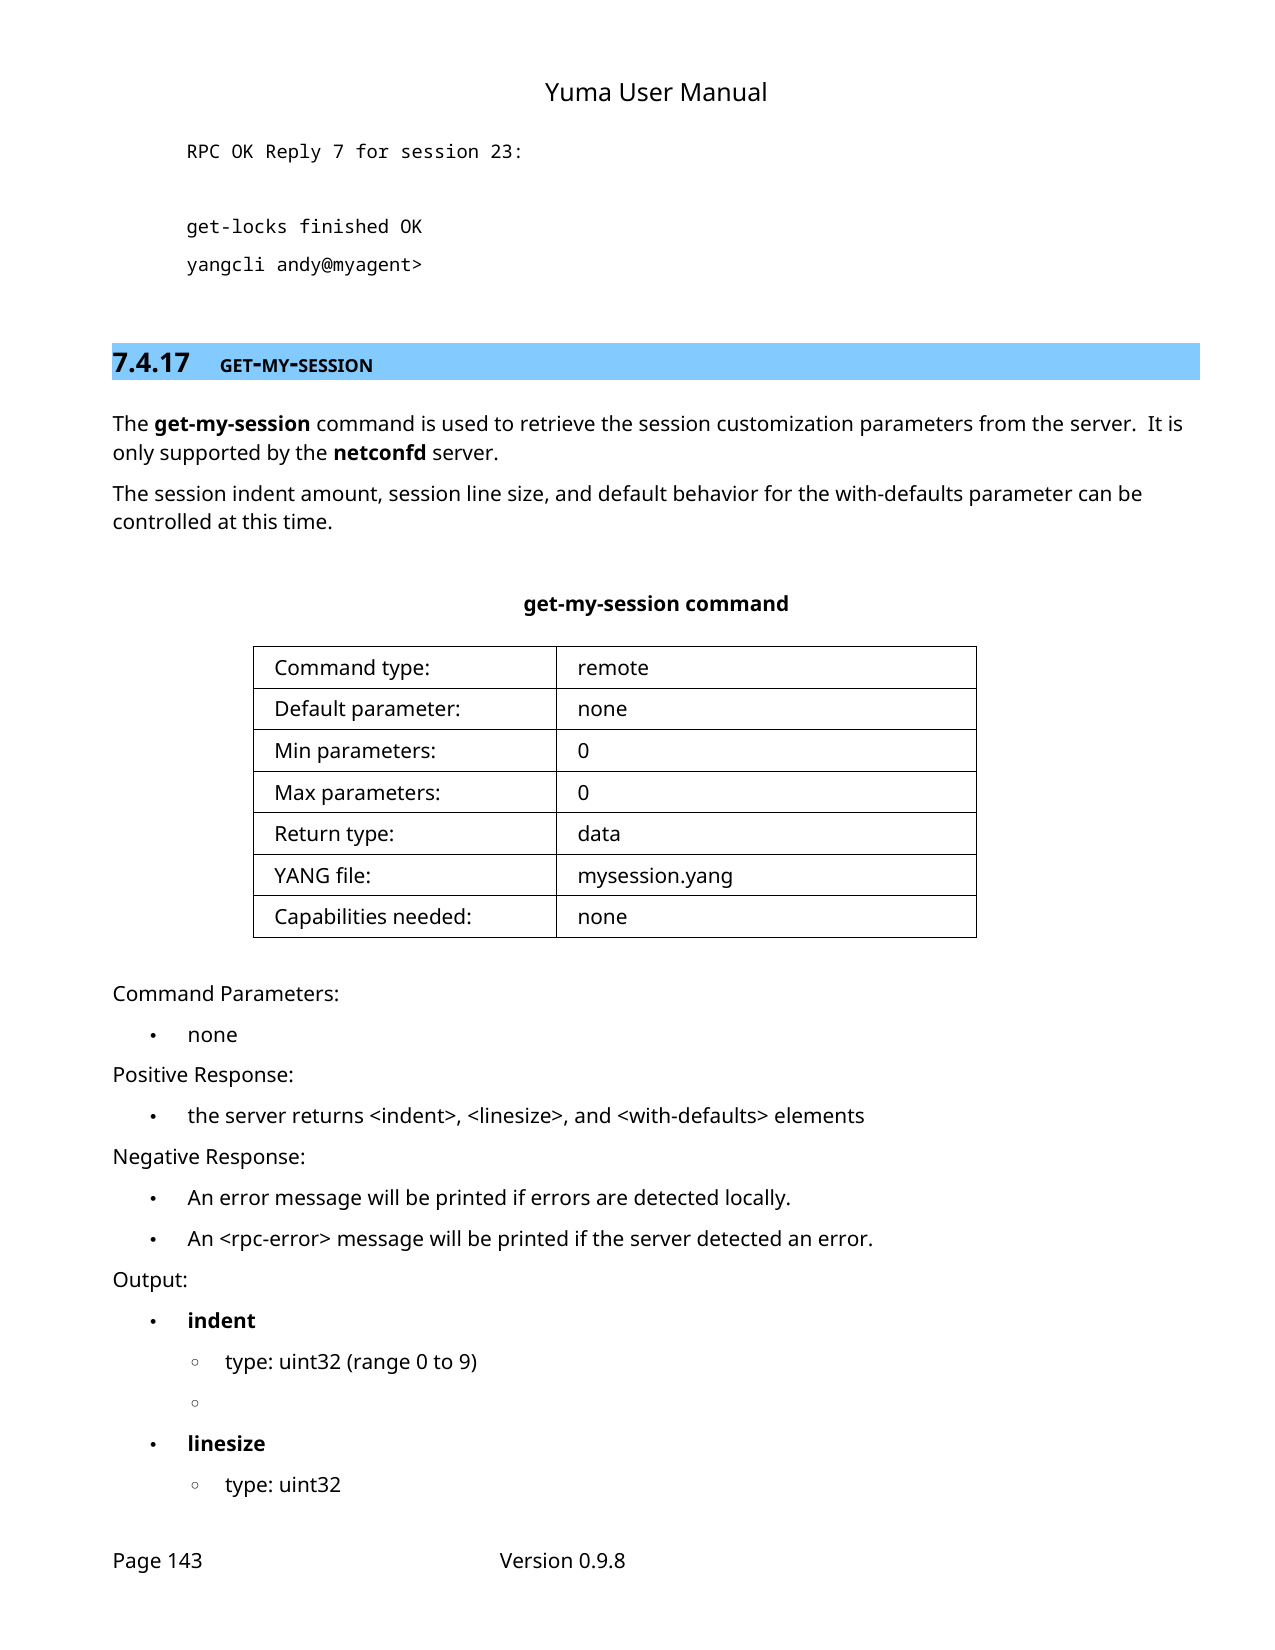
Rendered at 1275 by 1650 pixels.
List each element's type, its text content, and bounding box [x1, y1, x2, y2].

list type: uint32 (range 0 to 9) [187, 1347, 1200, 1376]
list An error message will be printed if errors are detected locally. [150, 1183, 1200, 1212]
text Negative Response: [112, 1142, 1200, 1171]
text Command Parameters: [112, 979, 1200, 1007]
list none [150, 1020, 1200, 1048]
list type: uint32 [187, 1470, 1200, 1498]
table_header remote [557, 647, 976, 687]
subtitle get-my-session command [127, 589, 1185, 617]
subtitle get-my-session [112, 343, 1200, 380]
table_cell Default parameter: [254, 689, 556, 729]
list linesize [150, 1429, 1200, 1457]
table_cell none [557, 896, 976, 937]
table_header Command type: [254, 647, 556, 687]
text yangcli andy@myagent> [112, 251, 1200, 277]
list the server returns <indent>, <linesize>, and <with-defaults> elements [150, 1102, 1200, 1130]
table_cell none [557, 689, 976, 729]
list An <rpc-error> message will be printed if the server detected an error. [150, 1224, 1200, 1253]
table_cell data [557, 813, 976, 854]
list indent [150, 1306, 1200, 1335]
table_cell 0 [557, 772, 976, 812]
table_cell Capabilities needed: [254, 896, 556, 937]
table_cell YANG file: [254, 855, 556, 895]
text RPC OK Reply 7 for session 23: [112, 138, 1200, 164]
text Positive Response: [112, 1061, 1200, 1089]
text get-locks finished OK [112, 213, 1200, 239]
table_cell 0 [557, 730, 976, 771]
table_cell mysession.yang [557, 855, 976, 895]
text The get-my-session command is used to retrieve the session customization parameters from the server. It is only supported by the netconfd server. [112, 409, 1200, 466]
table_cell Max parameters: [254, 772, 556, 812]
table_cell Min parameters: [254, 730, 556, 771]
text Output: [112, 1265, 1200, 1294]
text The session indent amount, session line size, and default behavior for the with-defaults parameter can be controlled at this time. [112, 479, 1200, 536]
table_cell Return type: [254, 813, 556, 854]
